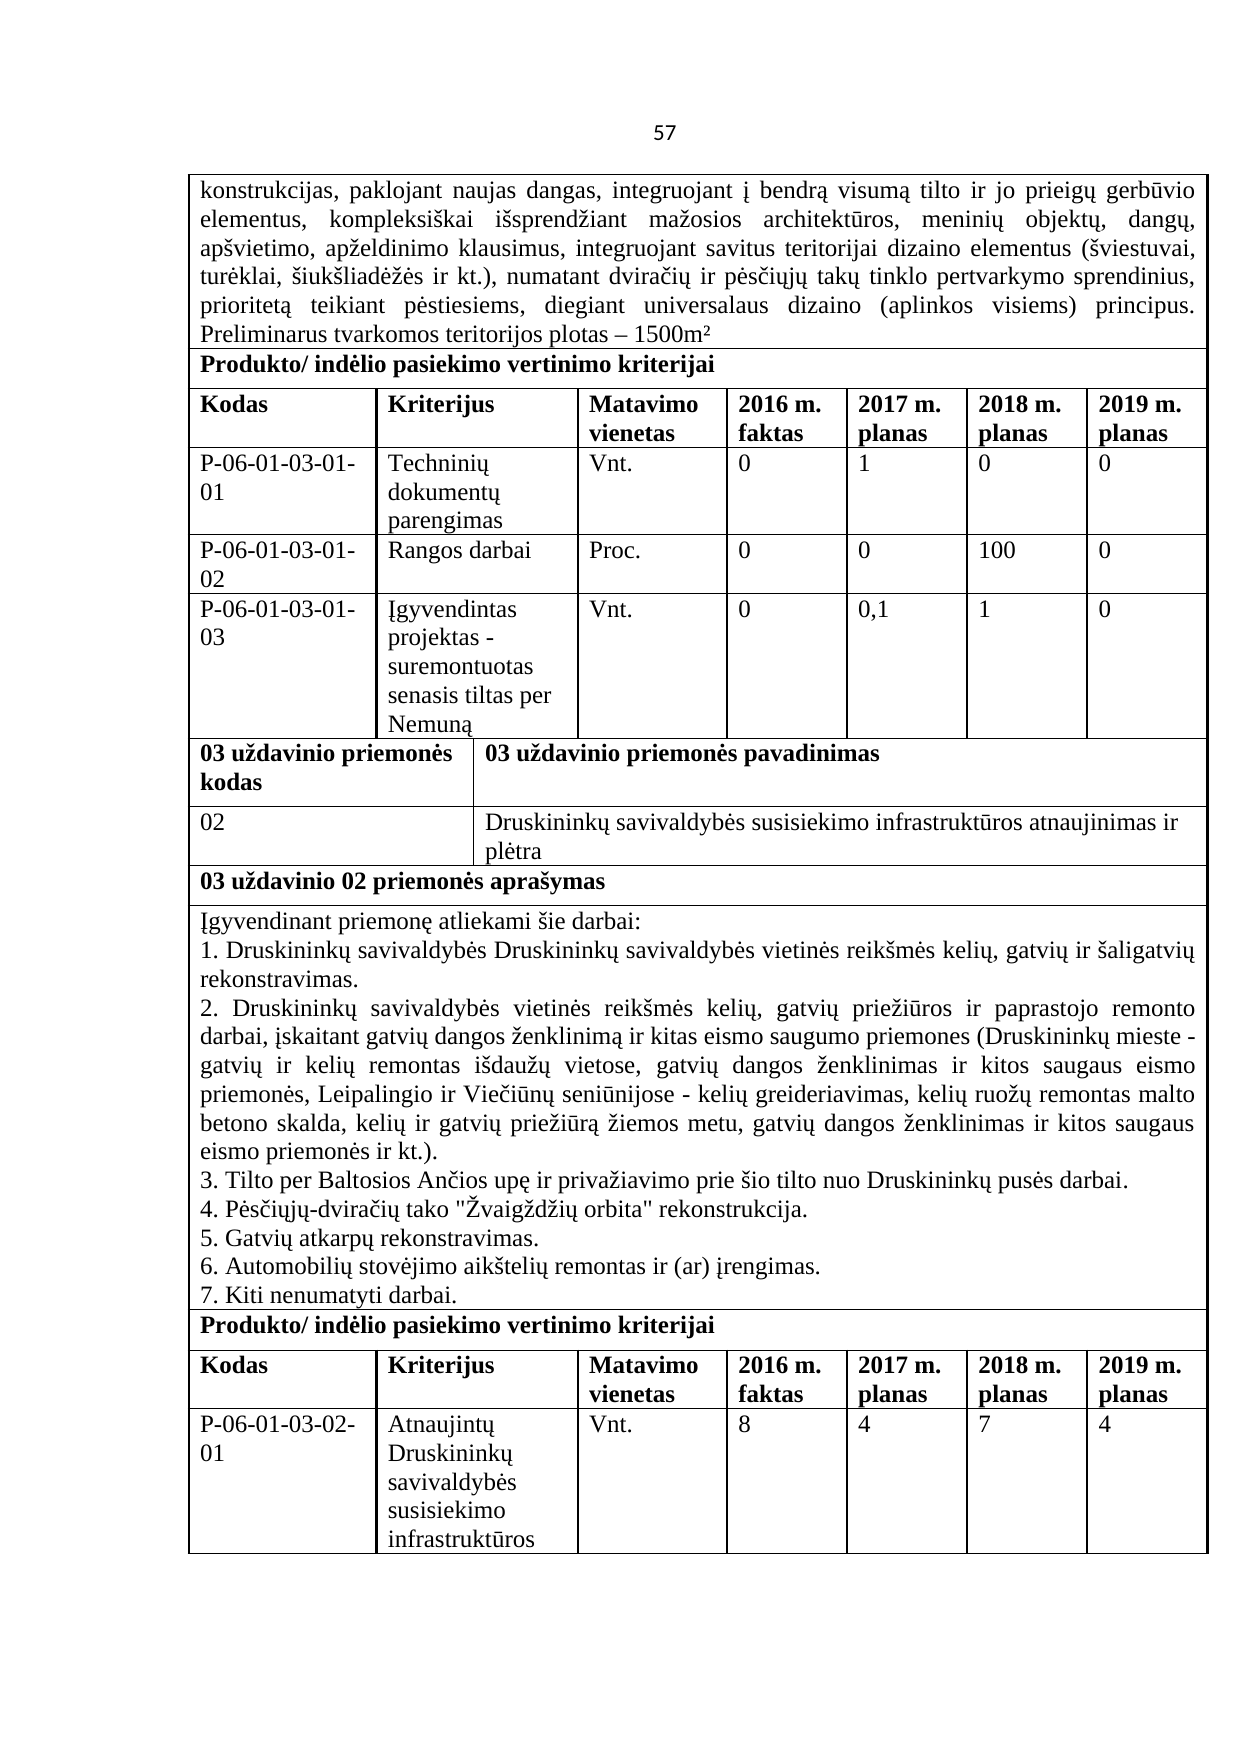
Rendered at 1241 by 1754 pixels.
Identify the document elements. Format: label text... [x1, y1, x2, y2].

table_cell 0 [1088, 448, 1206, 534]
table_cell 0 [728, 535, 846, 593]
table_cell 03 uždavinio priemonės pavadinimas [474, 739, 1206, 806]
table_cell Vnt. [579, 448, 726, 534]
table_cell 0,1 [848, 594, 966, 737]
table_cell 8 [728, 1409, 846, 1553]
table_cell 03 uždavinio priemonės kodas [190, 739, 473, 806]
table_cell Proc. [579, 535, 726, 593]
table_cell 0 [1088, 535, 1206, 593]
table_cell 2019 m. planas [1088, 389, 1206, 447]
table_cell P-06-01-03-01-03 [190, 594, 375, 737]
table_cell Vnt. [579, 1409, 726, 1553]
table_cell 2017 m. planas [848, 389, 966, 447]
table_cell 100 [968, 535, 1086, 593]
table_cell Rangos darbai [378, 535, 577, 593]
table_cell Druskininkų savivaldybės susisiekimo infrastruktūros atnaujinimas ir plėtra [474, 807, 1206, 865]
table_cell 4 [848, 1409, 966, 1553]
table_cell Kodas [190, 389, 375, 447]
table_cell Kodas [190, 1351, 375, 1408]
table_cell 0 [1088, 594, 1206, 737]
table_cell Produkto/ indėlio pasiekimo vertinimo kriterijai [190, 1310, 1206, 1349]
table_cell Įgyvendintas projektas - suremontuotas senasis tiltas per Nemuną [378, 594, 577, 737]
table_cell 2016 m. faktas [728, 1351, 846, 1408]
table_cell 7 [968, 1409, 1086, 1553]
table_cell 4 [1088, 1409, 1206, 1553]
table_cell Techninių dokumentų parengimas [378, 448, 577, 534]
table_cell Kriterijus [378, 1351, 577, 1408]
table_cell 2019 m. planas [1088, 1351, 1206, 1408]
table_cell 2018 m. planas [968, 389, 1086, 447]
table_cell 0 [728, 448, 846, 534]
table_cell konstrukcijas, paklojant naujas dangas, integruojant į bendrą visumą tilto ir jo prieigų gerbūvio elementus, kompleksiškai išsprendžiant mažosios architektūros, meninių objektų, dangų, apšvietimo, apželdinimo klausimus, integruojant savitus teritorijai dizaino elementus (šviestuvai, turėklai, šiukšliadėžės ir kt.), numatant dviračių ir pėsčiųjų takų tinklo pertvarkymo sprendinius, prioritetą teikiant pėstiesiems, diegiant universalaus dizaino (aplinkos visiems) principus. Preliminarus tvarkomos teritorijos plotas – 1500m² [190, 175, 1206, 348]
table_cell 1 [968, 594, 1086, 737]
table_cell 1 [848, 448, 966, 534]
table_cell Matavimo vienetas [579, 1351, 726, 1408]
table_cell Produkto/ indėlio pasiekimo vertinimo kriterijai [190, 349, 1206, 388]
table_cell 0 [728, 594, 846, 737]
table_cell 2018 m. planas [968, 1351, 1086, 1408]
table_cell P-06-01-03-01-02 [190, 535, 375, 593]
table_cell P-06-01-03-02-01 [190, 1409, 375, 1553]
table_cell 02 [190, 807, 473, 865]
table_cell 2017 m. planas [848, 1351, 966, 1408]
table_cell P-06-01-03-01-01 [190, 448, 375, 534]
table_cell Atnaujintų Druskininkų savivaldybės susisiekimo infrastruktūros [378, 1409, 577, 1553]
table_cell 03 uždavinio 02 priemonės aprašymas [190, 866, 1206, 905]
table_cell 2016 m. faktas [728, 389, 846, 447]
table_cell 0 [968, 448, 1086, 534]
table_cell Vnt. [579, 594, 726, 737]
table_cell 0 [848, 535, 966, 593]
table_cell Įgyvendinant priemonę atliekami šie darbai: 1. Druskininkų savivaldybės Druskininkų savivaldybės vietinės reikšmės kelių, gatvių ir šaligatvių rekonstravimas. 2. Druskininkų savivaldybės vietinės reikšmės kelių, gatvių priežiūros ir paprastojo remonto darbai, įskaitant gatvių dangos ženklinimą ir kitas eismo saugumo priemones (Druskininkų mieste - gatvių ir kelių remontas išdaužų vietose, gatvių dangos ženklinimas ir kitos saugaus eismo priemonės, Leipalingio ir Viečiūnų seniūnijose - kelių greideriavimas, kelių ruožų remontas malto betono skalda, kelių ir gatvių priežiūrą žiemos metu, gatvių dangos ženklinimas ir kitos saugaus eismo priemonės ir kt.). 3. Tilto per Baltosios Ančios upę ir privažiavimo prie šio tilto nuo Druskininkų pusės darbai. 4. Pėsčiųjų-dviračių tako "Žvaigždžių orbita" rekonstrukcija. 5. Gatvių atkarpų rekonstravimas. 6. Automobilių stovėjimo aikštelių remontas ir (ar) įrengimas. 7. Kiti nenumatyti darbai. [190, 906, 1206, 1309]
table_cell Kriterijus [378, 389, 577, 447]
table_cell Matavimo vienetas [579, 389, 726, 447]
